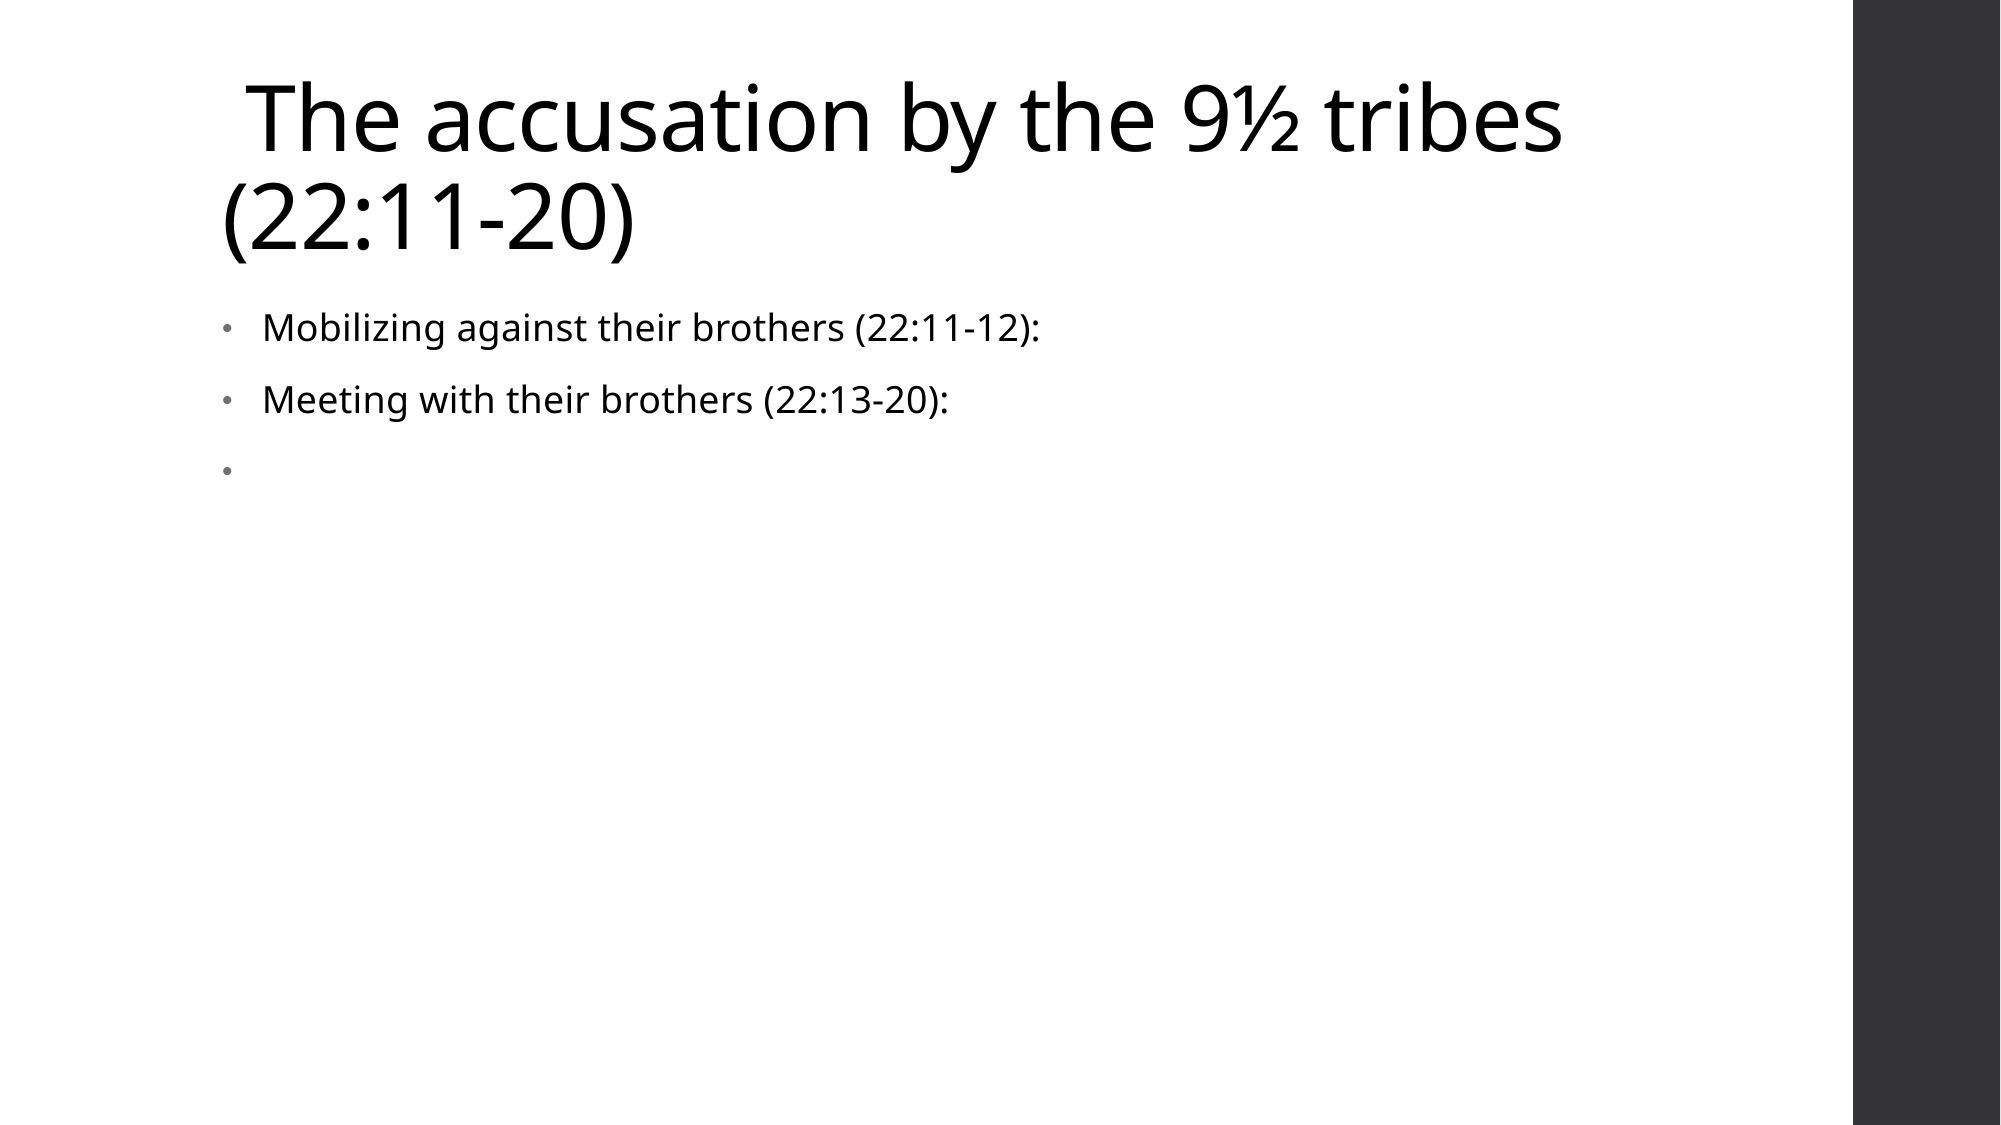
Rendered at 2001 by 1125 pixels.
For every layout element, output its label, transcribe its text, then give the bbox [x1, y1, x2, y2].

title The accusation by the 9½ tribes (22:11-20) [206, 60, 1797, 278]
list Mobilizing against their brothers (22:11-12): Meeting with their brothers (22:13-20): [206, 299, 1617, 1014]
